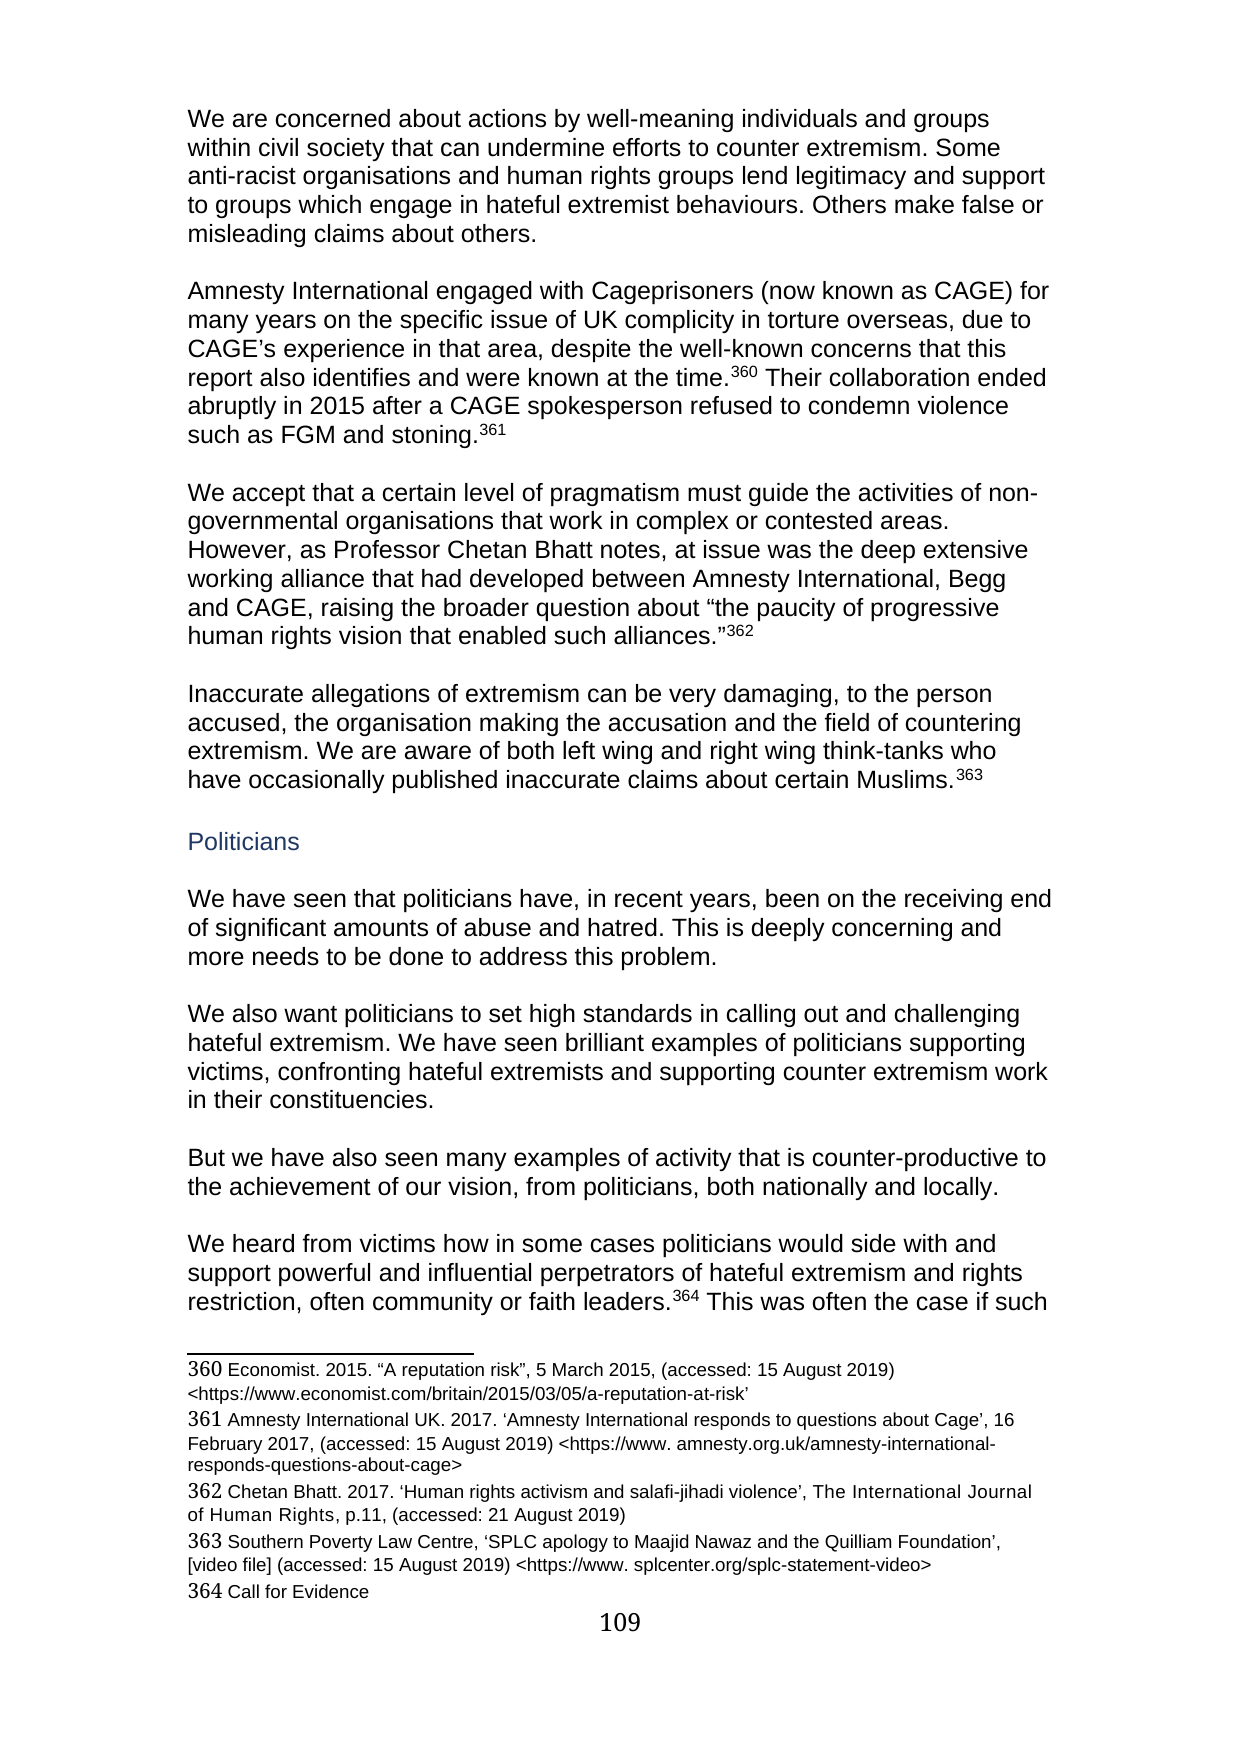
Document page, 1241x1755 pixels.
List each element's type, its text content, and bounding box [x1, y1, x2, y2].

text But we have also seen many examples of activity that is counter-productive to the achievement of our vision, from politicians, both nationally and locally. [187, 1143, 1053, 1200]
text Economist. 2015. “A reputation risk”, 5 March 2015, (accessed: 15 August 2019) <https://www.economist.com/britain/2015/03/05/a-reputation-at-risk’ [187, 1354, 1053, 1404]
text We heard from victims how in some cases politicians would side with and support powerful and influential perpetrators of hateful extremism and rights restriction, often community or faith leaders. This was often the case if such [187, 1229, 1053, 1315]
text We are concerned about actions by well-meaning individuals and groups within civil society that can undermine efforts to counter extremism. Some anti-racist organisations and human rights groups lend legitimacy and support to groups which engage in hateful extremist behaviours. Others make false or misleading claims about others. [187, 104, 1053, 247]
text We accept that a certain level of pragmatism must guide the activities of non-governmental organisations that work in complex or contested areas. However, as Professor Chetan Bhatt notes, at issue was the deep extensive working alliance that had developed between Amnesty International, Begg and CAGE, raising the broader question about “the paucity of progressive human rights vision that enabled such alliances.” [187, 477, 1053, 650]
text We also want politicians to set high standards in calling out and challenging hateful extremism. We have seen brilliant examples of politicians supporting victims, confronting hateful extremists and supporting counter extremism work in their constituencies. [187, 999, 1053, 1114]
text Amnesty International UK. 2017. ‘Amnesty International responds to questions about Cage’, 16 February 2017, (accessed: 15 August 2019) <https://www. amnesty.org.uk/amnesty-international-responds-questions-about-cage> [187, 1404, 1053, 1476]
text Inaccurate allegations of extremism can be very damaging, to the person accused, the organisation making the accusation and the field of countering extremism. We are aware of both left wing and right wing think-tanks who have occasionally published inaccurate claims about certain Muslims. [187, 679, 1053, 794]
text Call for Evidence [187, 1576, 1053, 1604]
text Amnesty International engaged with Cageprisoners (now known as CAGE) for many years on the specific issue of UK complicity in torture overseas, due to CAGE’s experience in that area, despite the well-known concerns that this report also identifies and were known at the time. Their collaboration ended abruptly in 2015 after a CAGE spokesperson refused to condemn violence such as FGM and stoning. [187, 276, 1053, 449]
subtitle Politicians [187, 827, 1053, 855]
text Chetan Bhatt. 2017. ‘Human rights activism and salafi-jihadi violence’, The International Journal of Human Rights, p.11, (accessed: 21 August 2019) [187, 1476, 1053, 1526]
text Southern Poverty Law Centre, ‘SPLC apology to Maajid Nawaz and the Quilliam Foundation’, [video file] (accessed: 15 August 2019) <https://www. splcenter.org/splc-statement-video> [187, 1526, 1053, 1576]
text We have seen that politicians have, in recent years, been on the receiving end of significant amounts of abuse and hatred. This is deeply concerning and more needs to be done to address this problem. [187, 884, 1053, 970]
